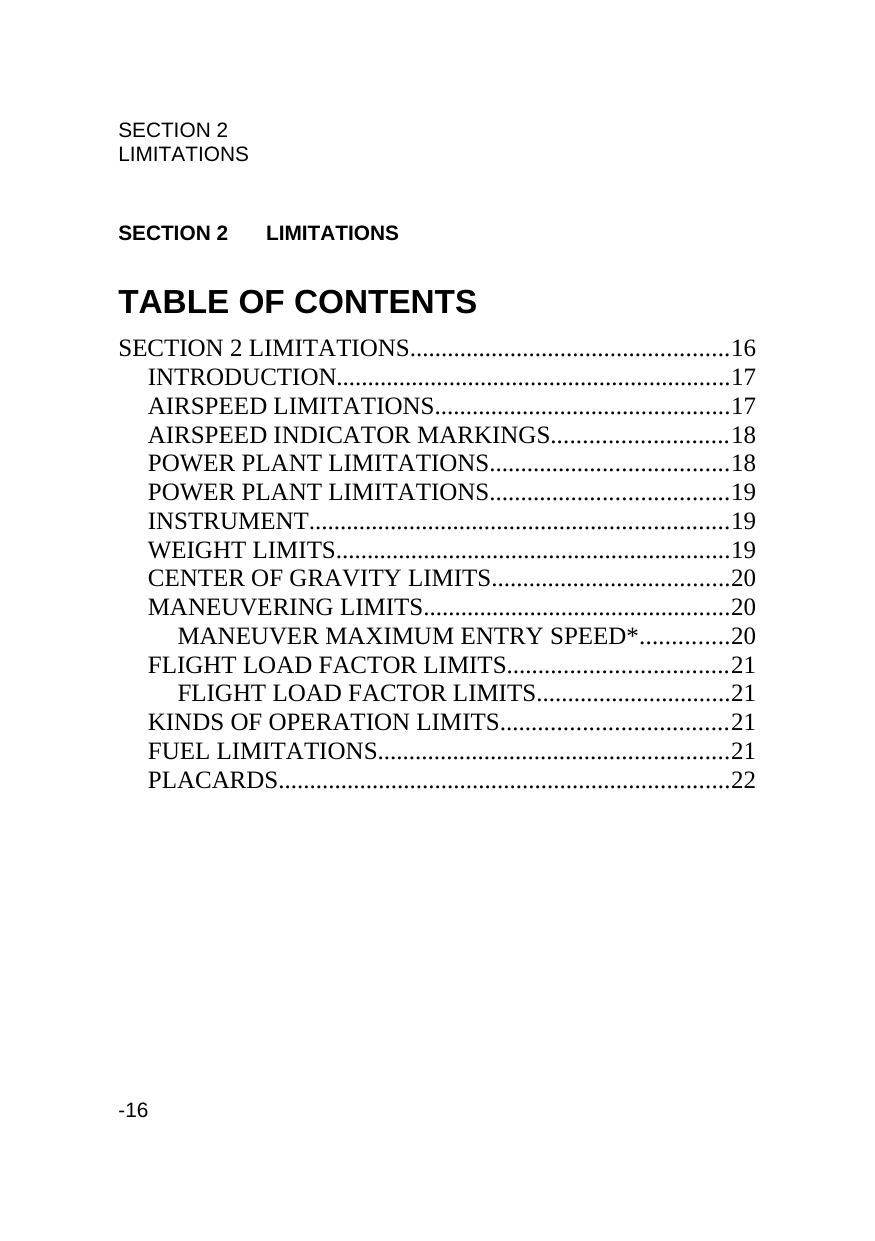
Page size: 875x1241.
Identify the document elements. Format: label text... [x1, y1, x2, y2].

text WEIGHT LIMITS 19 [148, 535, 756, 563]
text MANEUVER MAXIMUM ENTRY SPEED* 20 [177, 621, 756, 650]
text INSTRUMENT 19 [148, 506, 756, 535]
text POWER PLANT LIMITATIONS 18 [148, 448, 756, 477]
text SECTION 2 LIMITATIONS 16 [118, 333, 756, 362]
text AIRSPEED LIMITATIONS 17 [148, 391, 756, 420]
text FLIGHT LOAD FACTOR LIMITS 21 [148, 650, 756, 678]
subtitle LIMITATIONS [118, 221, 756, 245]
text INTRODUCTION 17 [148, 362, 756, 391]
text KINDS OF OPERATION LIMITS 21 [148, 707, 756, 736]
text PLACARDS 22 [148, 765, 756, 793]
text POWER PLANT LIMITATIONS 19 [148, 477, 756, 506]
text FUEL LIMITATIONS 21 [148, 736, 756, 765]
text AIRSPEED INDICATOR MARKINGS 18 [148, 420, 756, 448]
text MANEUVERING LIMITS 20 [148, 592, 756, 621]
subtitle TABLE OF CONTENTS [118, 282, 756, 321]
text CENTER OF GRAVITY LIMITS 20 [148, 563, 756, 592]
text FLIGHT LOAD FACTOR LIMITS 21 [177, 678, 756, 707]
